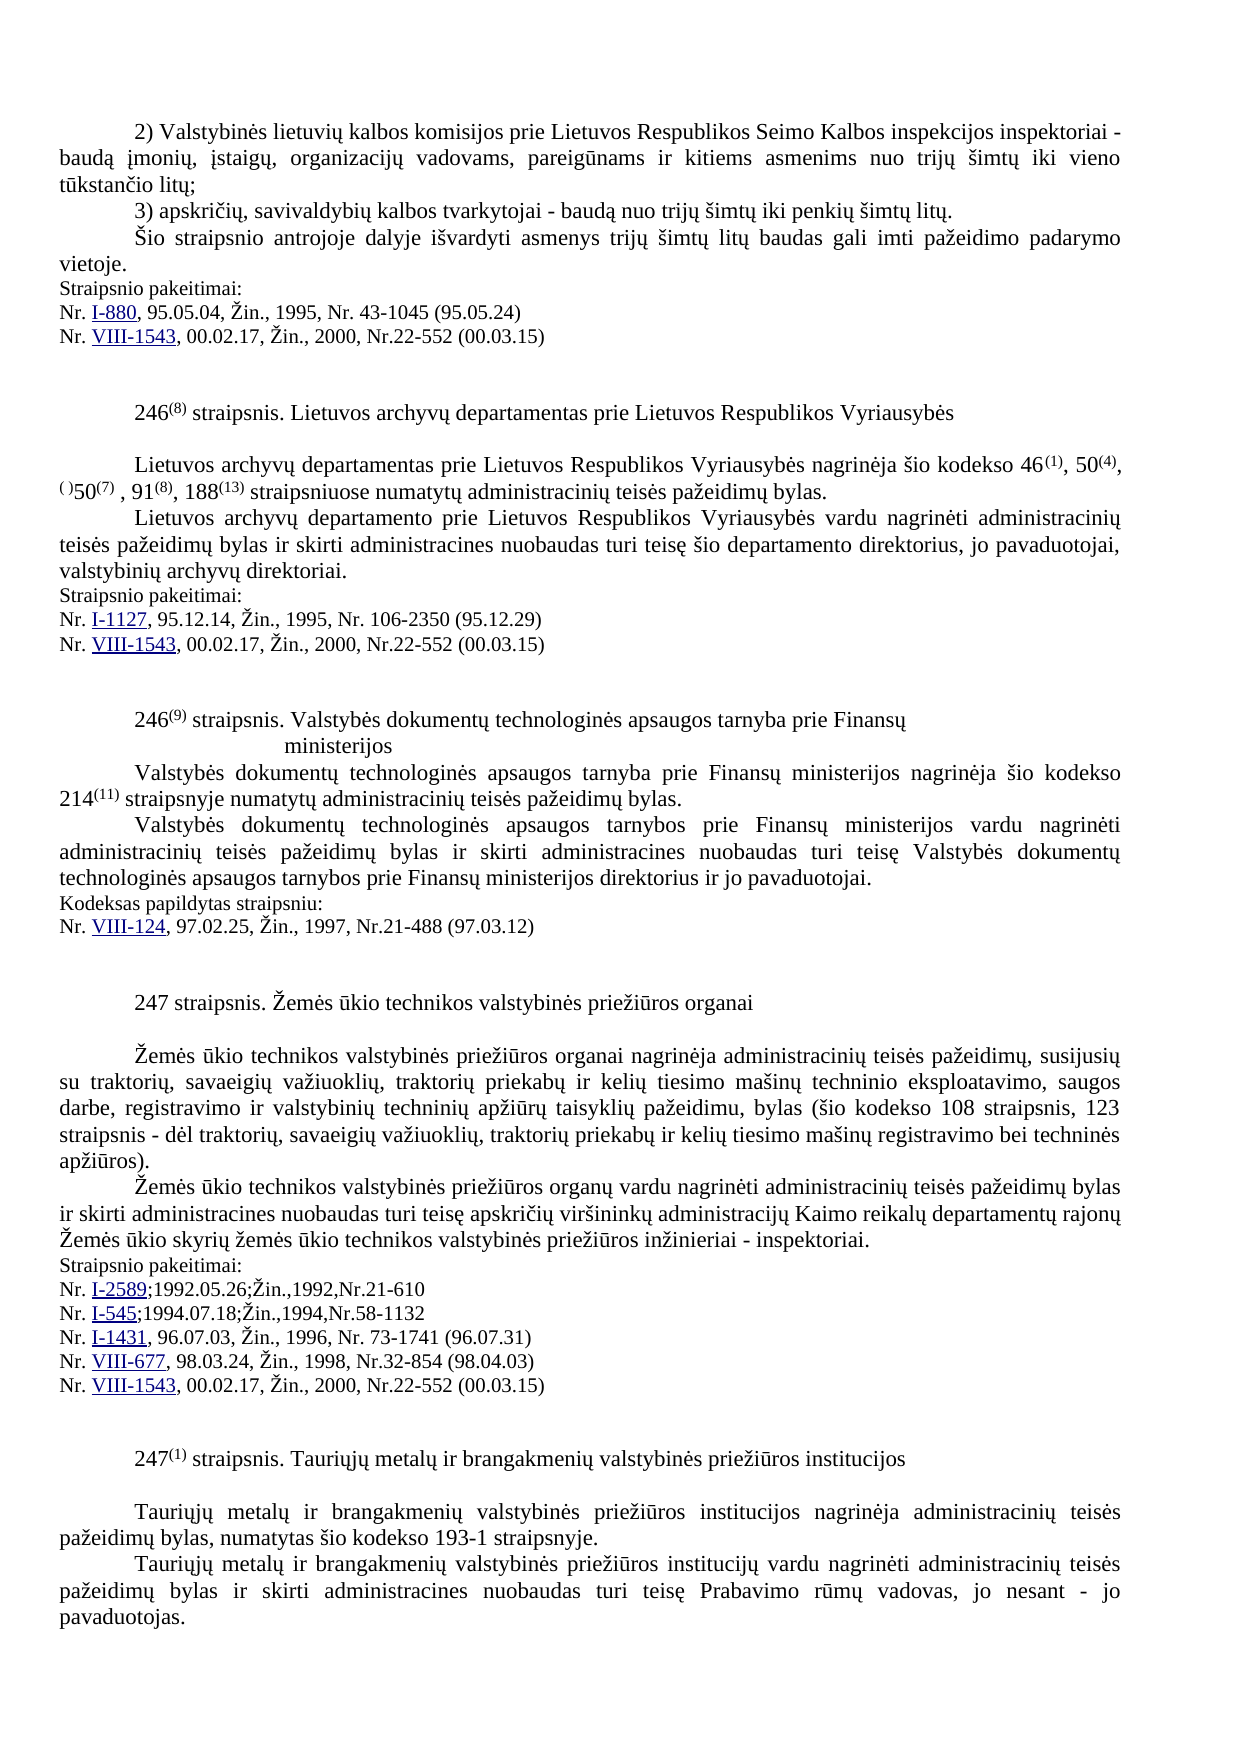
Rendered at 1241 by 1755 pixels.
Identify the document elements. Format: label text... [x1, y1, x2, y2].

text 247(1) straipsnis. Tauriųjų metalų ir brangakmenių valstybinės priežiūros institucijos [59, 1445, 1122, 1471]
text Straipsnio pakeitimai: [59, 583, 1122, 607]
text ministerijos [209, 732, 1122, 759]
text Žemės ūkio technikos valstybinės priežiūros organų vardu nagrinėti administracinių teisės pažeidimų bylas ir skirti administracines nuobaudas turi teisę apskričių viršininkų administracijų Kaimo reikalų departamentų rajonų Žemės ūkio skyrių žemės ūkio technikos valstybinės priežiūros inžinieriai - inspektoriai. [59, 1173, 1122, 1252]
text Nr. VIII-1543, 00.02.17, Žin., 2000, Nr.22-552 (00.03.15) [59, 1373, 1122, 1397]
text Nr. I-2589;1992.05.26;Žin.,1992,Nr.21-610 [59, 1277, 1122, 1301]
text Nr. VIII-1543, 00.02.17, Žin., 2000, Nr.22-552 (00.03.15) [59, 324, 1122, 348]
text Nr. VIII-677, 98.03.24, Žin., 1998, Nr.32-854 (98.04.03) [59, 1349, 1122, 1373]
text 247 straipsnis. Žemės ūkio technikos valstybinės priežiūros organai [59, 989, 1122, 1015]
text Nr. I-880, 95.05.04, Žin., 1995, Nr. 43-1045 (95.05.24) [59, 300, 1122, 324]
text Lietuvos archyvų departamentas prie Lietuvos Respublikos Vyriausybės nagrinėja šio kodekso 46(1), 50(4),( )50(7) , 91(8), 188(13) straipsniuose numatytų administracinių teisės pažeidimų bylas. [59, 452, 1122, 504]
text Straipsnio pakeitimai: [59, 276, 1122, 300]
text Tauriųjų metalų ir brangakmenių valstybinės priežiūros institucijos nagrinėja administracinių teisės pažeidimų bylas, numatytas šio kodekso 193-1 straipsnyje. [59, 1498, 1122, 1550]
text Valstybės dokumentų technologinės apsaugos tarnyba prie Finansų ministerijos nagrinėja šio kodekso 214(11) straipsnyje numatytų administracinių teisės pažeidimų bylas. [59, 759, 1122, 811]
text 246(9) straipsnis. Valstybės dokumentų technologinės apsaugos tarnyba prie Finansų [59, 706, 1122, 732]
text 3) apskričių, savivaldybių kalbos tvarkytojai - baudą nuo trijų šimtų iki penkių šimtų litų. [59, 197, 1122, 223]
text Žemės ūkio technikos valstybinės priežiūros organai nagrinėja administracinių teisės pažeidimų, susijusių su traktorių, savaeigių važiuoklių, traktorių priekabų ir kelių tiesimo mašinų techninio eksploatavimo, saugos darbe, registravimo ir valstybinių techninių apžiūrų taisyklių pažeidimu, bylas (šio kodekso 108 straipsnis, 123 straipsnis - dėl traktorių, savaeigių važiuoklių, traktorių priekabų ir kelių tiesimo mašinų registravimo bei techninės apžiūros). [59, 1042, 1122, 1173]
text Nr. I-1431, 96.07.03, Žin., 1996, Nr. 73-1741 (96.07.31) [59, 1325, 1122, 1349]
text 246(8) straipsnis. Lietuvos archyvų departamentas prie Lietuvos Respublikos Vyriausybės [59, 399, 1122, 425]
text Straipsnio pakeitimai: [59, 1252, 1122, 1277]
text Nr. VIII-124, 97.02.25, Žin., 1997, Nr.21-488 (97.03.12) [59, 914, 1122, 938]
text Nr. I-1127, 95.12.14, Žin., 1995, Nr. 106-2350 (95.12.29) [59, 607, 1122, 631]
text Nr. I-545;1994.07.18;Žin.,1994,Nr.58-1132 [59, 1301, 1122, 1325]
text 2) Valstybinės lietuvių kalbos komisijos prie Lietuvos Respublikos Seimo Kalbos inspekcijos inspektoriai - baudą įmonių, įstaigų, organizacijų vadovams, pareigūnams ir kitiems asmenims nuo trijų šimtų iki vieno tūkstančio litų; [59, 118, 1122, 197]
text Nr. VIII-1543, 00.02.17, Žin., 2000, Nr.22-552 (00.03.15) [59, 631, 1122, 656]
text Lietuvos archyvų departamento prie Lietuvos Respublikos Vyriausybės vardu nagrinėti administracinių teisės pažeidimų bylas ir skirti administracines nuobaudas turi teisę šio departamento direktorius, jo pavaduotojai, valstybinių archyvų direktoriai. [59, 504, 1122, 583]
text Valstybės dokumentų technologinės apsaugos tarnybos prie Finansų ministerijos vardu nagrinėti administracinių teisės pažeidimų bylas ir skirti administracines nuobaudas turi teisę Valstybės dokumentų technologinės apsaugos tarnybos prie Finansų ministerijos direktorius ir jo pavaduotojai. [59, 811, 1122, 890]
text Tauriųjų metalų ir brangakmenių valstybinės priežiūros institucijų vardu nagrinėti administracinių teisės pažeidimų bylas ir skirti administracines nuobaudas turi teisę Prabavimo rūmų vadovas, jo nesant - jo pavaduotojas. [59, 1550, 1122, 1629]
text Kodeksas papildytas straipsniu: [59, 890, 1122, 914]
text Šio straipsnio antrojoje dalyje išvardyti asmenys trijų šimtų litų baudas gali imti pažeidimo padarymo vietoje. [59, 223, 1122, 276]
